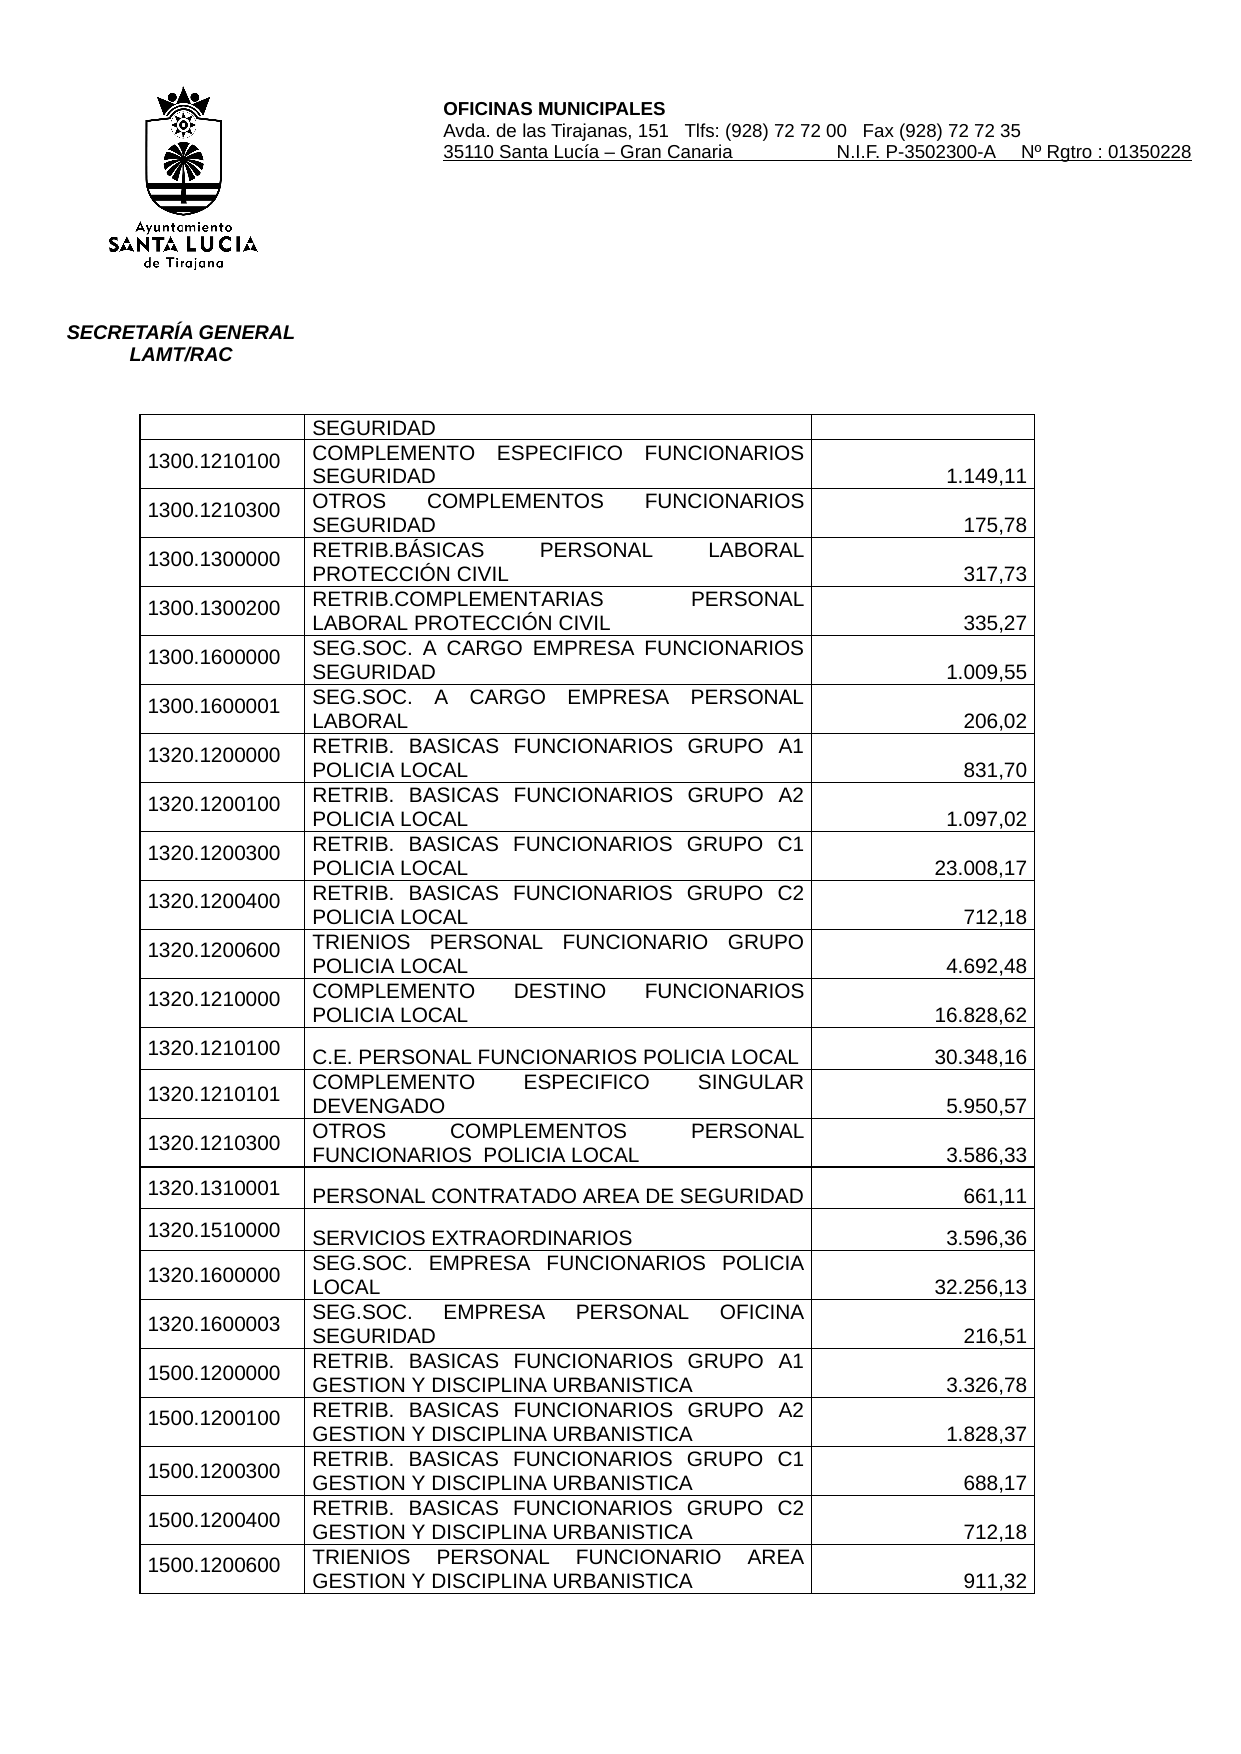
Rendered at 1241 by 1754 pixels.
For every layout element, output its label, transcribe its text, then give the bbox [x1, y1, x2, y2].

table_cell 1500.1200100 [141, 1398, 304, 1446]
table_cell 1320.1210101 [141, 1070, 304, 1117]
table_cell 1300.1600001 [141, 685, 304, 733]
table_cell SEG.SOC. A CARGO EMPRESA PERSONAL LABORAL [305, 685, 811, 733]
table_cell 3.326,78 [812, 1349, 1034, 1397]
table_cell 1500.1200400 [141, 1496, 304, 1543]
table_cell 1320.1200600 [141, 930, 304, 978]
table_cell RETRIB. BASICAS FUNCIONARIOS GRUPO A2 GESTION Y DISCIPLINA URBANISTICA [305, 1398, 811, 1446]
table_cell 16.828,62 [812, 979, 1034, 1027]
table_cell COMPLEMENTO DESTINO FUNCIONARIOS POLICIA LOCAL [305, 979, 811, 1027]
table_cell 1320.1200100 [141, 783, 304, 831]
table_cell 1.828,37 [812, 1398, 1034, 1446]
table_cell 1320.1200300 [141, 832, 304, 880]
table_cell 4.692,48 [812, 930, 1034, 978]
table_cell 1320.1310001 [141, 1168, 304, 1208]
table_cell OTROS COMPLEMENTOS PERSONAL FUNCIONARIOS POLICIA LOCAL [305, 1119, 811, 1166]
table_cell [812, 415, 1034, 439]
table_cell 5.950,57 [812, 1070, 1034, 1117]
table_cell 911,32 [812, 1545, 1034, 1592]
table_cell 3.586,33 [812, 1119, 1034, 1166]
table_cell 216,51 [812, 1300, 1034, 1348]
table_cell 23.008,17 [812, 832, 1034, 880]
table_cell SEG.SOC. EMPRESA PERSONAL OFICINA SEGURIDAD [305, 1300, 811, 1348]
table_cell 1300.1300000 [141, 538, 304, 586]
table_cell 1500.1200000 [141, 1349, 304, 1397]
table_cell 1300.1210300 [141, 489, 304, 537]
table_cell COMPLEMENTO ESPECIFICO FUNCIONARIOS SEGURIDAD [305, 440, 811, 488]
table_cell 1300.1210100 [141, 440, 304, 488]
table_cell COMPLEMENTO ESPECIFICO SINGULAR DEVENGADO [305, 1070, 811, 1117]
table_cell 1320.1600003 [141, 1300, 304, 1348]
table_cell RETRIB. BASICAS FUNCIONARIOS GRUPO C2 GESTION Y DISCIPLINA URBANISTICA [305, 1496, 811, 1543]
table_cell 688,17 [812, 1447, 1034, 1494]
table_cell RETRIB.COMPLEMENTARIAS PERSONAL LABORAL PROTECCIÓN CIVIL [305, 587, 811, 635]
table_cell 1500.1200600 [141, 1545, 304, 1592]
table_cell RETRIB. BASICAS FUNCIONARIOS GRUPO A1 GESTION Y DISCIPLINA URBANISTICA [305, 1349, 811, 1397]
table_cell PERSONAL CONTRATADO AREA DE SEGURIDAD [305, 1168, 811, 1208]
table_cell TRIENIOS PERSONAL FUNCIONARIO AREA GESTION Y DISCIPLINA URBANISTICA [305, 1545, 811, 1592]
picture [80, 56, 286, 296]
table_cell RETRIB. BASICAS FUNCIONARIOS GRUPO A2 POLICIA LOCAL [305, 783, 811, 831]
table_cell C.E. PERSONAL FUNCIONARIOS POLICIA LOCAL [305, 1028, 811, 1068]
table_cell 712,18 [812, 881, 1034, 929]
table_cell 712,18 [812, 1496, 1034, 1543]
table_cell RETRIB. BASICAS FUNCIONARIOS GRUPO C1 GESTION Y DISCIPLINA URBANISTICA [305, 1447, 811, 1494]
table_cell 831,70 [812, 734, 1034, 782]
table_cell 1320.1210100 [141, 1028, 304, 1068]
table_cell SEGURIDAD [305, 415, 811, 439]
table_cell 3.596,36 [812, 1209, 1034, 1250]
table_cell TRIENIOS PERSONAL FUNCIONARIO GRUPO POLICIA LOCAL [305, 930, 811, 978]
table_cell 1320.1210000 [141, 979, 304, 1027]
table_cell 1300.1300200 [141, 587, 304, 635]
table_cell RETRIB.BÁSICAS PERSONAL LABORAL PROTECCIÓN CIVIL [305, 538, 811, 586]
table_cell 1320.1600000 [141, 1251, 304, 1299]
table_cell 1.149,11 [812, 440, 1034, 488]
table_cell 175,78 [812, 489, 1034, 537]
table_cell SERVICIOS EXTRAORDINARIOS [305, 1209, 811, 1250]
table_cell 1320.1210300 [141, 1119, 304, 1166]
table_cell SEG.SOC. A CARGO EMPRESA FUNCIONARIOS SEGURIDAD [305, 636, 811, 684]
table_cell 661,11 [812, 1168, 1034, 1208]
table_cell 1320.1200000 [141, 734, 304, 782]
table_cell OTROS COMPLEMENTOS FUNCIONARIOS SEGURIDAD [305, 489, 811, 537]
table_cell 335,27 [812, 587, 1034, 635]
table_cell RETRIB. BASICAS FUNCIONARIOS GRUPO C2 POLICIA LOCAL [305, 881, 811, 929]
table_cell RETRIB. BASICAS FUNCIONARIOS GRUPO C1 POLICIA LOCAL [305, 832, 811, 880]
table_cell 1320.1200400 [141, 881, 304, 929]
table_cell 206,02 [812, 685, 1034, 733]
table_cell 1320.1510000 [141, 1209, 304, 1250]
table_cell 317,73 [812, 538, 1034, 586]
table_cell 1.097,02 [812, 783, 1034, 831]
table_cell 32.256,13 [812, 1251, 1034, 1299]
table_cell 1500.1200300 [141, 1447, 304, 1494]
table_cell RETRIB. BASICAS FUNCIONARIOS GRUPO A1 POLICIA LOCAL [305, 734, 811, 782]
table_cell 1.009,55 [812, 636, 1034, 684]
table_cell [141, 415, 304, 439]
table_cell SEG.SOC. EMPRESA FUNCIONARIOS POLICIA LOCAL [305, 1251, 811, 1299]
table_cell 30.348,16 [812, 1028, 1034, 1068]
table_cell 1300.1600000 [141, 636, 304, 684]
